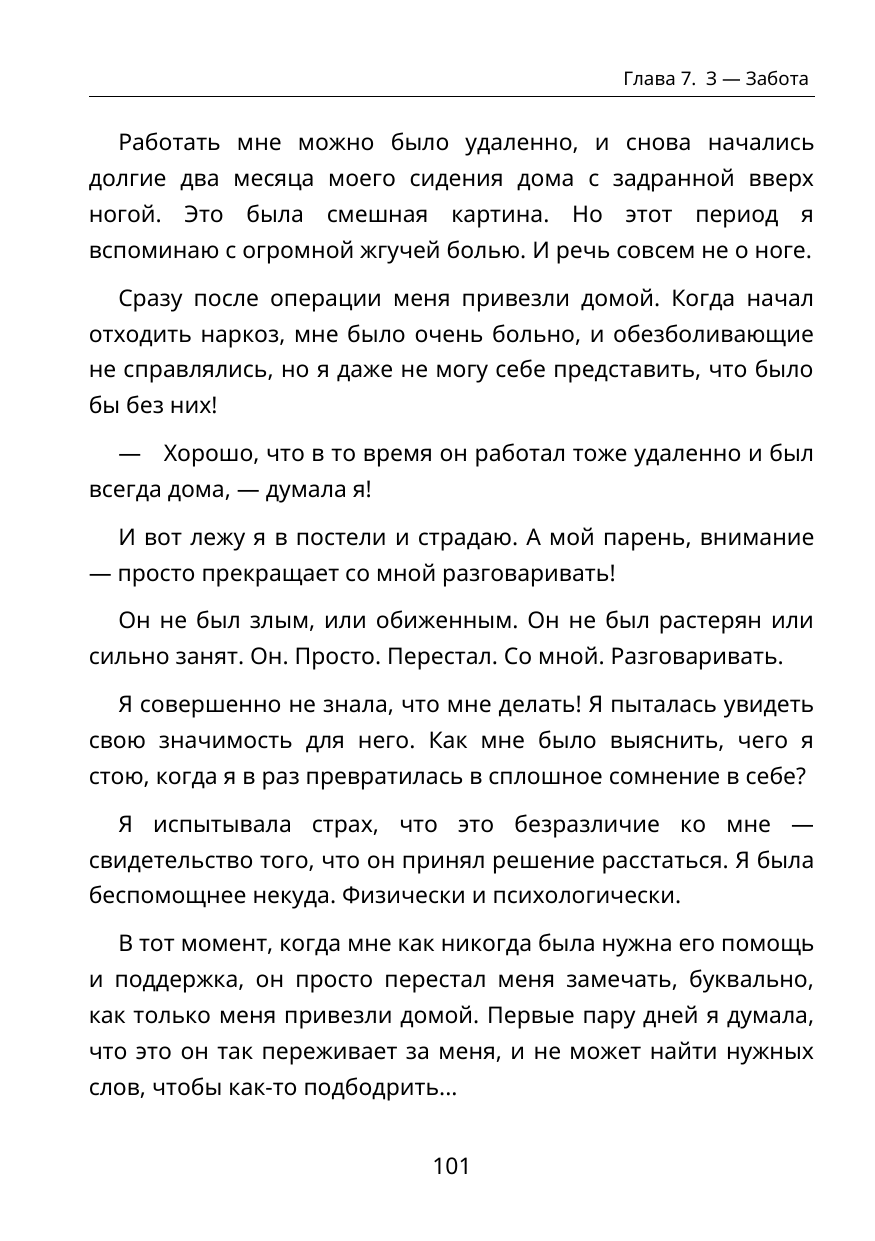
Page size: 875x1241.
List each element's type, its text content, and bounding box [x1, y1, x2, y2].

text Сразу после операции меня привезли домой. Когда начал отходить наркоз, мне было очень больно, и обезболивающие не справлялись, но я даже не могу себе представить, что было бы без них! [88, 282, 815, 421]
list Хорошо, что в то время он работал тоже удаленно и был всегда дома, — думала я! [88, 437, 815, 504]
text Он не был злым, или обиженным. Он не был растерян или сильно занят. Он. Просто. Перестал. Со мной. Разговаривать. [88, 604, 815, 672]
text Я совершенно не знала, что мне делать! Я пыталась увидеть свою значимость для него. Как мне было выяснить, чего я стою, когда я в раз превратилась в сплошное сомнение в себе? [88, 688, 815, 791]
text Я испытывала страх, что это безразличие ко мне — свидетельство того, что он принял решение расстаться. Я была беспомощнее некуда. Физически и психологически. [88, 808, 815, 911]
text И вот лежу я в постели и страдаю. А мой парень, внимание — просто прекращает со мной разговаривать! [88, 521, 815, 588]
text В тот момент, когда мне как никогда была нужна его помощь и поддержка, он просто перестал меня замечать, буквально, как только меня привезли домой. Первые пару дней я думала, что это он так переживает за меня, и не может найти нужных слов, чтобы как-то подбодрить... [88, 927, 815, 1102]
text Работать мне можно было удаленно, и снова начались долгие два месяца моего сидения дома с задранной вверх ногой. Это была смешная картина. Но этот период я вспоминаю с огромной жгучей болью. И речь совсем не о ноге. [88, 126, 815, 265]
